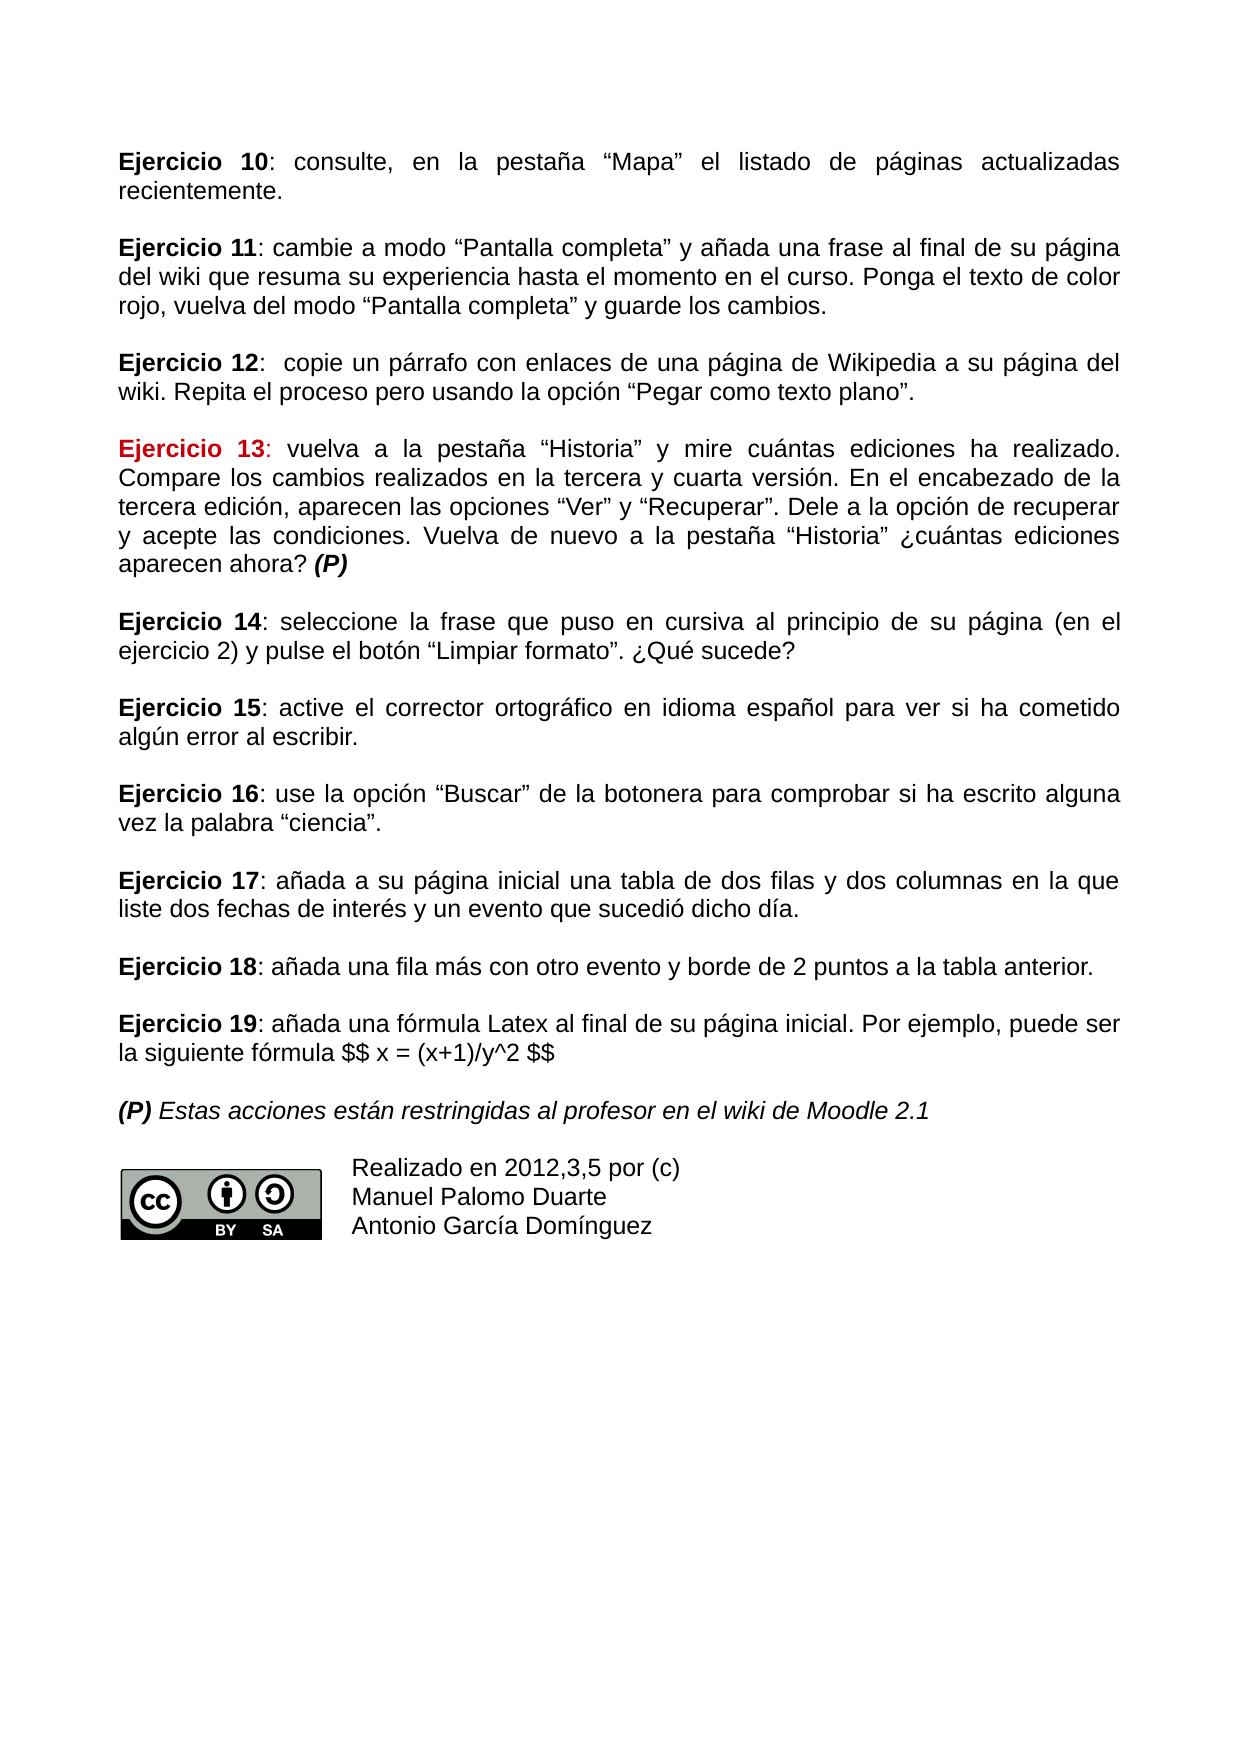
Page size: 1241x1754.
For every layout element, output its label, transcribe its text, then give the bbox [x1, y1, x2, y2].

text Ejercicio 17: añada a su página inicial una tabla de dos filas y dos columnas en la que liste dos fechas de interés y un evento que sucedió dicho día. [118, 866, 1122, 923]
text Ejercicio 18: añada una fila más con otro evento y borde de 2 puntos a la tabla anterior. [118, 952, 1122, 981]
text Realizado en 2012,3,5 por (c) [118, 1153, 1122, 1182]
text Ejercicio 13: vuelva a la pestaña “Historia” y mire cuántas ediciones ha realizado. Compare los cambios realizados en la tercera y cuarta versión. En el encabezado de la tercera edición, aparecen las opciones “Ver” y “Recuperar”. Dele a la opción de recuperar y acepte las condiciones. Vuelva de nuevo a la pestaña “Historia” ¿cuántas ediciones aparecen ahora? (P) [118, 434, 1122, 578]
text Ejercicio 10: consulte, en la pestaña “Mapa” el listado de páginas actualizadas recientemente. [118, 147, 1122, 204]
text Ejercicio 16: use la opción “Buscar” de la botonera para comprobar si ha escrito alguna vez la palabra “ciencia”. [118, 779, 1122, 837]
text (P) Estas acciones están restringidas al profesor en el wiki de Moodle 2.1 [118, 1096, 1122, 1124]
text Ejercicio 19: añada una fórmula Latex al final de su página inicial. Por ejemplo, puede ser la siguiente fórmula $$ x = (x+1)/y^2 $$ [118, 1009, 1122, 1067]
text Antonio García Domínguez [322, 1211, 1122, 1239]
text Ejercicio 14: seleccione la frase que puso en cursiva al principio de su página (en el ejercicio 2) y pulse el botón “Limpiar formato”. ¿Qué sucede? [118, 607, 1122, 664]
text Ejercicio 11: cambie a modo “Pantalla completa” y añada una frase al final de su página del wiki que resuma su experiencia hasta el momento en el curso. Ponga el texto de color rojo, vuelva del modo “Pantalla completa” y guarde los cambios. [118, 233, 1122, 319]
text Ejercicio 15: active el corrector ortográfico en idioma español para ver si ha cometido algún error al escribir. [118, 693, 1122, 751]
text Ejercicio 12: copie un párrafo con enlaces de una página de Wikipedia a su página del wiki. Repita el proceso pero usando la opción “Pegar como texto plano”. [118, 348, 1122, 406]
picture [120, 1169, 322, 1240]
text Manuel Palomo Duarte [322, 1182, 1122, 1211]
